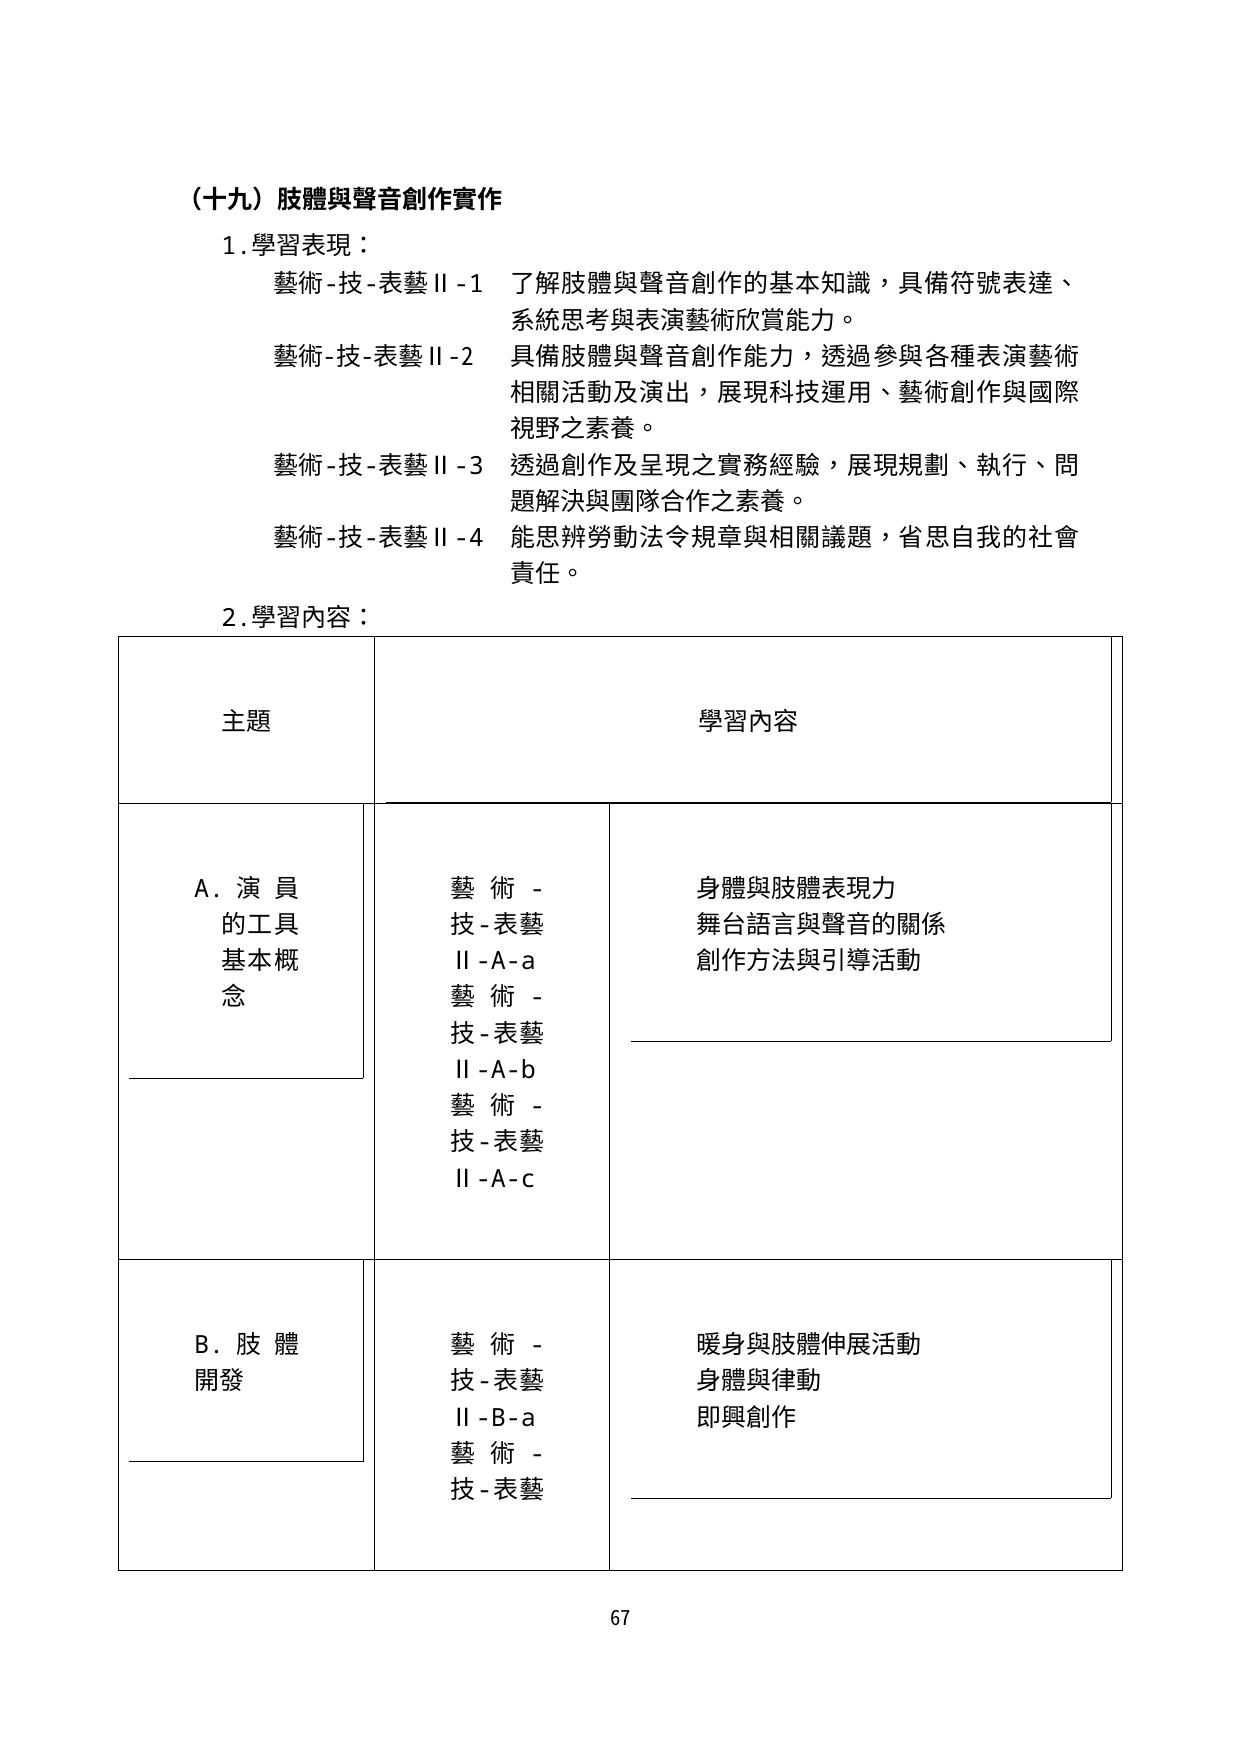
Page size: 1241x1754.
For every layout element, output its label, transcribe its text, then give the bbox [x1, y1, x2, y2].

table_cell 藝術-技-表藝Ⅱ-B-a 藝術-技-表藝 [375, 1260, 609, 1570]
text （十九）肢體與聲音創作實作 [177, 172, 1122, 218]
table_cell 暖身與肢體伸展活動 身體與律動 即興創作 [620, 1260, 1122, 1570]
table_cell 能思辨勞動法令規章與相關議題，省思自我的社會責任。 [499, 518, 1093, 590]
table_cell 透過創作及呈現之實務經驗，展現規劃、執行、問題解決與團隊合作之素養。 [499, 445, 1093, 518]
table_cell 藝術-技-表藝Ⅱ-2 [262, 336, 498, 445]
table_cell 藝術-技-表藝Ⅱ-4 [262, 518, 498, 590]
text 2.學習內容： [168, 590, 1122, 636]
table_header 了解肢體與聲音創作的基本知識，具備符號表達、系統思考與表演藝術欣賞能力。 [499, 264, 1093, 336]
table_cell 具備肢體與聲音創作能力，透過參與各種表演藝術相關活動及演出，展現科技運用、藝術創作與國際視野之素養。 [499, 336, 1093, 445]
table_header 學習內容 [375, 637, 1111, 802]
table_cell [610, 804, 620, 1259]
table_header [1112, 637, 1122, 802]
table_cell A.演員的工具基本概念 [119, 804, 374, 1259]
table_cell 藝術-技-表藝Ⅱ-3 [262, 445, 498, 518]
table_cell B.肢體開發 [119, 1260, 374, 1570]
table_cell [610, 1260, 620, 1570]
text 1.學習表現： [168, 218, 1122, 264]
table_cell 藝術-技-表藝Ⅱ-A-a 藝術-技-表藝Ⅱ-A-b 藝術-技-表藝Ⅱ-A-c [375, 804, 609, 1259]
table_header 藝術-技-表藝Ⅱ-1 [262, 264, 498, 336]
table_header 主題 [119, 637, 374, 802]
table_cell 身體與肢體表現力 舞台語言與聲音的關係 創作方法與引導活動 [620, 804, 1122, 1259]
